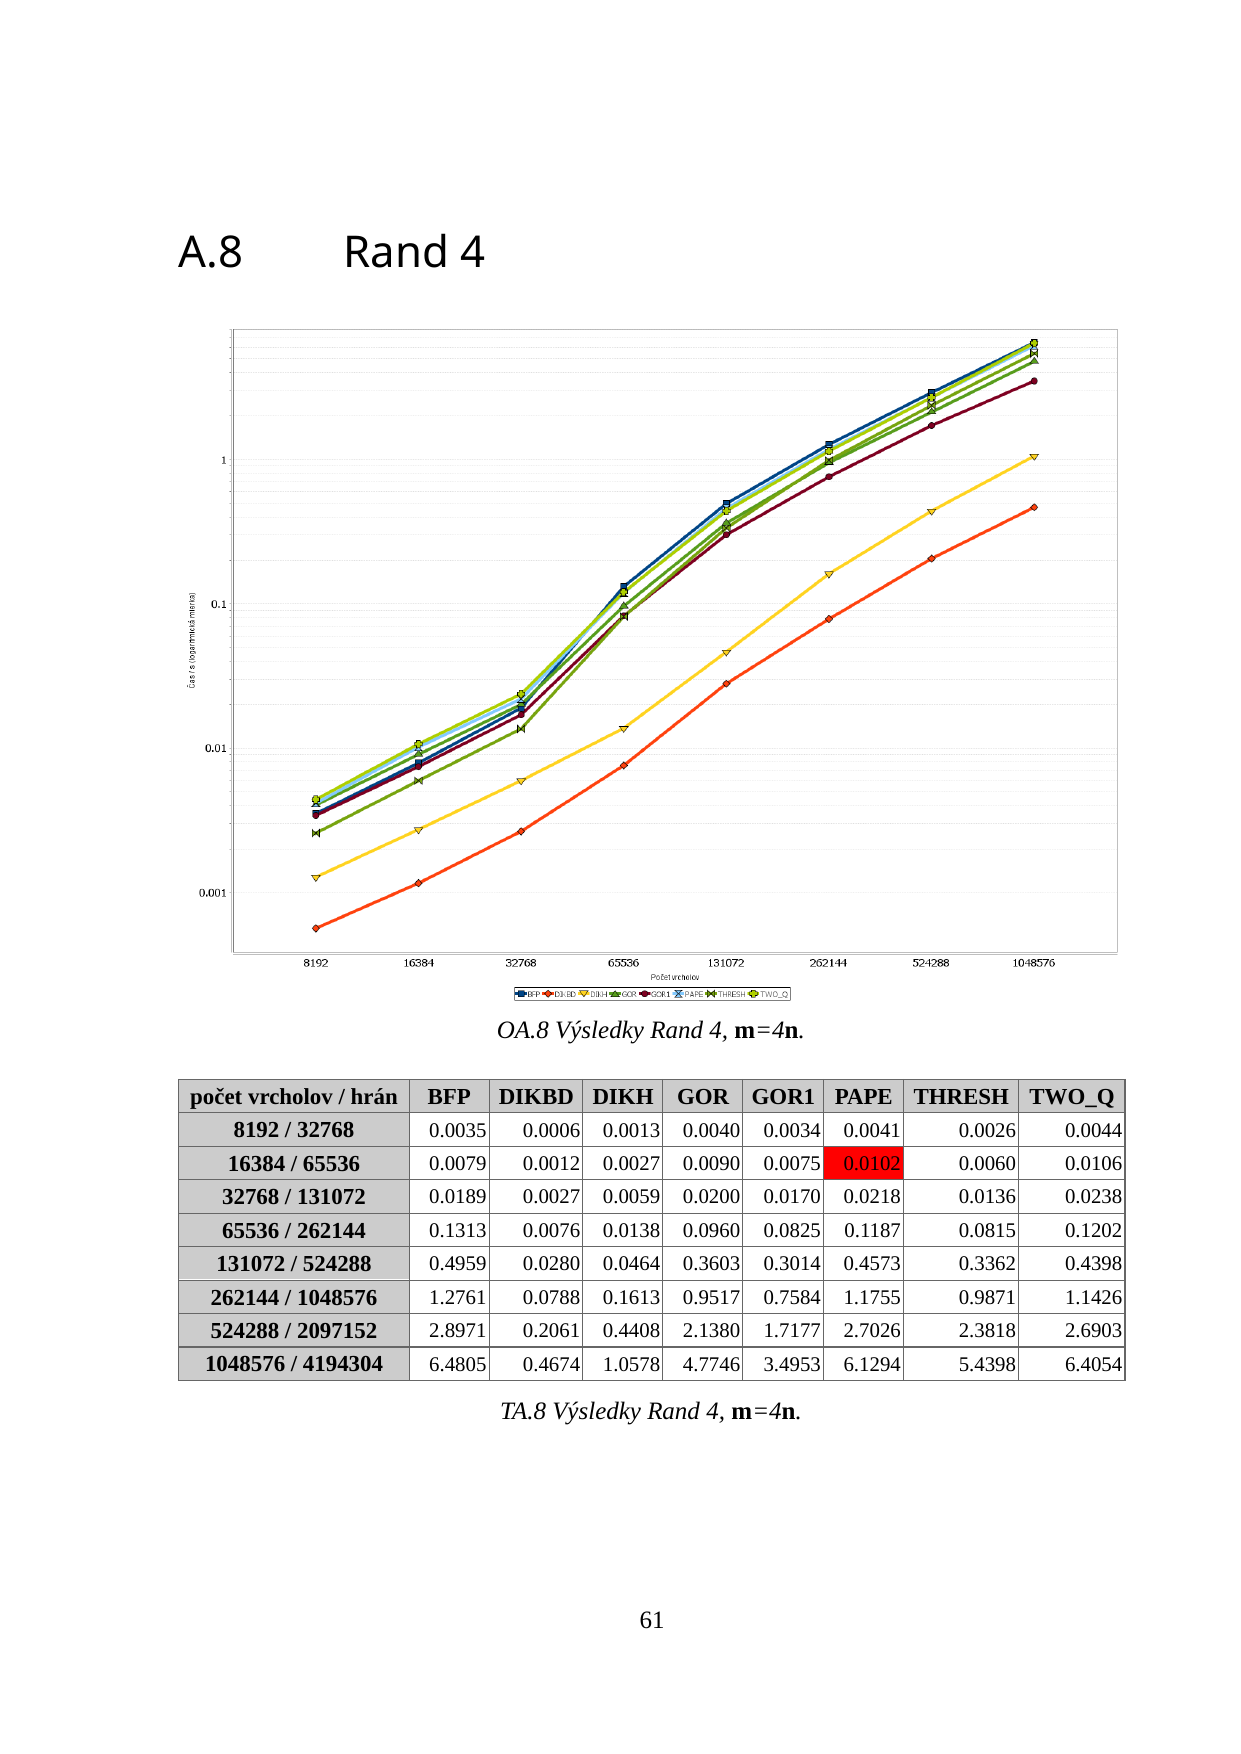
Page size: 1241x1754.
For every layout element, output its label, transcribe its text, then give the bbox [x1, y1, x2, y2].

table_cell 0.7584 [743, 1281, 823, 1313]
table_cell 0.0189 [410, 1180, 489, 1213]
table_cell 8192 / 32768 [179, 1113, 409, 1146]
table_cell 3.4953 [743, 1348, 823, 1380]
table_cell 0.0136 [904, 1180, 1018, 1213]
table_cell 0.0090 [663, 1147, 742, 1179]
table_cell 0.0006 [490, 1113, 582, 1146]
table_cell 0.0012 [490, 1147, 582, 1179]
table_cell 2.7026 [824, 1314, 903, 1346]
table_cell 65536 / 262144 [179, 1214, 409, 1246]
table_cell 16384 / 65536 [179, 1147, 409, 1179]
table_cell 0.0026 [904, 1113, 1018, 1146]
table_cell 0.1613 [583, 1281, 662, 1313]
subtitle Rand 4 [178, 221, 1125, 280]
table_header PAPE [824, 1080, 903, 1112]
table_cell 2.8971 [410, 1314, 489, 1346]
table_cell 0.9871 [904, 1281, 1018, 1313]
table_cell 0.0280 [490, 1247, 582, 1279]
table_header TWO_Q [1019, 1080, 1124, 1112]
table_cell 5.4398 [904, 1348, 1018, 1380]
table_cell 1.0578 [583, 1348, 662, 1380]
table_header BFP [410, 1080, 489, 1112]
table_cell 0.1313 [410, 1214, 489, 1246]
table_cell 0.2061 [490, 1314, 582, 1346]
table_cell 0.0200 [663, 1180, 742, 1213]
table_cell 0.0079 [410, 1147, 489, 1179]
table_cell 0.1202 [1019, 1214, 1124, 1246]
table_cell 131072 / 524288 [179, 1247, 409, 1279]
table_cell 0.0040 [663, 1113, 742, 1146]
table_cell 6.4054 [1019, 1348, 1124, 1380]
table_cell 0.0106 [1019, 1147, 1124, 1179]
table_cell 0.0041 [824, 1113, 903, 1146]
table_cell 0.0464 [583, 1247, 662, 1279]
table_cell 0.4674 [490, 1348, 582, 1380]
table_cell 0.0238 [1019, 1180, 1124, 1213]
table_cell 0.4573 [824, 1247, 903, 1279]
table_cell 0.0138 [583, 1214, 662, 1246]
table_cell 0.0076 [490, 1214, 582, 1246]
table_cell 6.4805 [410, 1348, 489, 1380]
table_header DIKH [583, 1080, 662, 1112]
table_cell 524288 / 2097152 [179, 1314, 409, 1346]
table_cell 0.0059 [583, 1180, 662, 1213]
table_cell 0.9517 [663, 1281, 742, 1313]
table_header DIKBD [490, 1080, 582, 1112]
table_cell 0.0825 [743, 1214, 823, 1246]
table_cell 1.1755 [824, 1281, 903, 1313]
table_cell 0.0788 [490, 1281, 582, 1313]
table_cell 0.4408 [583, 1314, 662, 1346]
table_cell 0.0034 [743, 1113, 823, 1146]
table_cell 0.0027 [490, 1180, 582, 1213]
table_cell 2.1380 [663, 1314, 742, 1346]
table_cell 0.0027 [583, 1147, 662, 1179]
table_cell 0.3014 [743, 1247, 823, 1279]
table_cell 0.0170 [743, 1180, 823, 1213]
table_cell 0.0075 [743, 1147, 823, 1179]
table_cell 0.4398 [1019, 1247, 1124, 1279]
table_cell 0.0815 [904, 1214, 1018, 1246]
table_cell 0.0013 [583, 1113, 662, 1146]
table_cell 0.0102 [824, 1147, 903, 1179]
table_header GOR [663, 1080, 742, 1112]
table_header THRESH [904, 1080, 1018, 1112]
table_cell 262144 / 1048576 [179, 1281, 409, 1313]
table_header GOR1 [743, 1080, 823, 1112]
table_cell 0.4959 [410, 1247, 489, 1279]
table_cell 0.0044 [1019, 1113, 1124, 1146]
table_cell 4.7746 [663, 1348, 742, 1380]
text OA.8 Výsledky Rand 4, m=4n. [178, 295, 1125, 1044]
table_header počet vrcholov / hrán [179, 1080, 409, 1112]
text TA.8 Výsledky Rand 4, m=4n. [178, 1396, 1125, 1424]
table_cell 0.0035 [410, 1113, 489, 1146]
table_cell 1048576 / 4194304 [179, 1348, 409, 1380]
table_cell 1.7177 [743, 1314, 823, 1346]
table_cell 1.1426 [1019, 1281, 1124, 1313]
table_cell 32768 / 131072 [179, 1180, 409, 1213]
table_cell 2.6903 [1019, 1314, 1124, 1346]
table_cell 2.3818 [904, 1314, 1018, 1346]
table_cell 0.3362 [904, 1247, 1018, 1279]
table_cell 6.1294 [824, 1348, 903, 1380]
table_cell 0.0060 [904, 1147, 1018, 1179]
table_cell 1.2761 [410, 1281, 489, 1313]
table_cell 0.3603 [663, 1247, 742, 1279]
picture [180, 325, 1124, 1001]
table_cell 0.1187 [824, 1214, 903, 1246]
table_cell 0.0960 [663, 1214, 742, 1246]
table_cell 0.0218 [824, 1180, 903, 1213]
